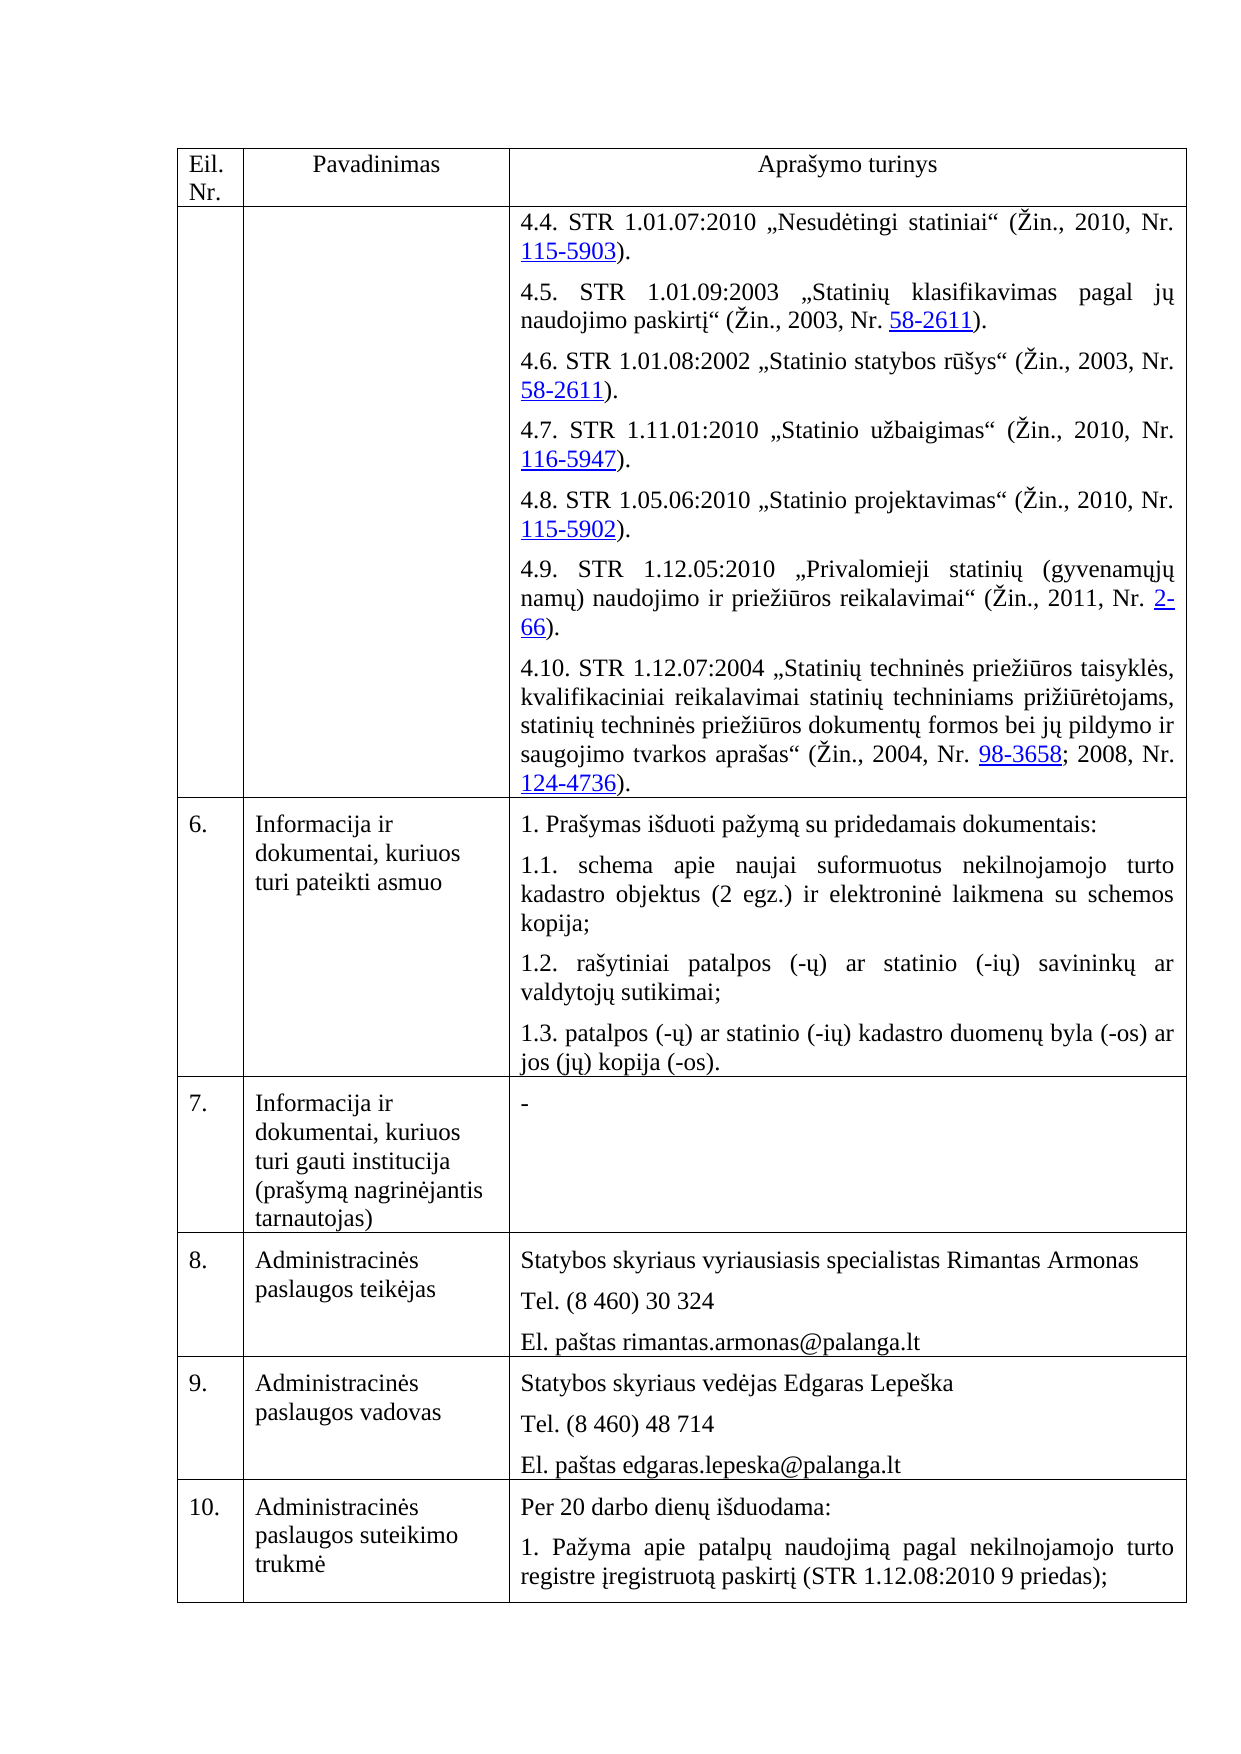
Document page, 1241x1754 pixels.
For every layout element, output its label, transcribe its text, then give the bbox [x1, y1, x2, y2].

table_cell Administracinės paslaugos teikėjas [244, 1233, 509, 1356]
table_cell Administracinės paslaugos vadovas [244, 1357, 509, 1479]
table_cell 10. [178, 1480, 243, 1602]
table_cell 8. [178, 1233, 243, 1356]
table_cell Statybos skyriaus vedėjas Edgaras Lepeška Tel. (8 460) 48 714 El. paštas edgaras.lepeska@palanga.lt [510, 1357, 1186, 1479]
table_cell 9. [178, 1357, 243, 1479]
table_cell [244, 207, 509, 797]
table_cell Per 20 darbo dienų išduodama: 1. Pažyma apie patalpų naudojimą pagal nekilnojamojo turto registre įregistruotą paskirtį (STR 1.12.08:2010 9 priedas); [510, 1480, 1186, 1602]
table_cell - [510, 1077, 1186, 1232]
table_cell 6. [178, 798, 243, 1076]
table_header Pavadinimas [244, 149, 509, 206]
table_cell 7. [178, 1077, 243, 1232]
table_header Aprašymo turinys [510, 149, 1186, 206]
table_cell 1. Prašymas išduoti pažymą su pridedamais dokumentais: 1.1. schema apie naujai suformuotus nekilnojamojo turto kadastro objektus (2 egz.) ir elektroninė laikmena su schemos kopija; 1.2. rašytiniai patalpos (-ų) ar statinio (-ių) savininkų ar valdytojų sutikimai; 1.3. patalpos (-ų) ar statinio (-ių) kadastro duomenų byla (-os) ar jos (jų) kopija (-os). [510, 798, 1186, 1076]
table_cell [178, 207, 243, 797]
table_cell Informacija ir dokumentai, kuriuos turi gauti institucija (prašymą nagrinėjantis tarnautojas) [244, 1077, 509, 1232]
table_cell Administracinės paslaugos suteikimo trukmė [244, 1480, 509, 1602]
table_cell Informacija ir dokumentai, kuriuos turi pateikti asmuo [244, 798, 509, 1076]
table_header Eil. Nr. [178, 149, 243, 206]
table_cell Statybos skyriaus vyriausiasis specialistas Rimantas Armonas Tel. (8 460) 30 324 El. paštas rimantas.armonas@palanga.lt [510, 1233, 1186, 1356]
table_cell 4.4. STR 1.01.07:2010 „Nesudėtingi statiniai“ (Žin., 2010, Nr. 115-5903). 4.5. STR 1.01.09:2003 „Statinių klasifikavimas pagal jų naudojimo paskirtį“ (Žin., 2003, Nr. 58-2611). 4.6. STR 1.01.08:2002 „Statinio statybos rūšys“ (Žin., 2003, Nr. 58-2611). 4.7. STR 1.11.01:2010 „Statinio užbaigimas“ (Žin., 2010, Nr. 116-5947). 4.8. STR 1.05.06:2010 „Statinio projektavimas“ (Žin., 2010, Nr. 115-5902). 4.9. STR 1.12.05:2010 „Privalomieji statinių (gyvenamųjų namų) naudojimo ir priežiūros reikalavimai“ (Žin., 2011, Nr. 2-66). 4.10. STR 1.12.07:2004 „Statinių techninės priežiūros taisyklės, kvalifikaciniai reikalavimai statinių techniniams prižiūrėtojams, statinių techninės priežiūros dokumentų formos bei jų pildymo ir saugojimo tvarkos aprašas“ (Žin., 2004, Nr. 98-3658; 2008, Nr. 124-4736). [510, 207, 1186, 797]
